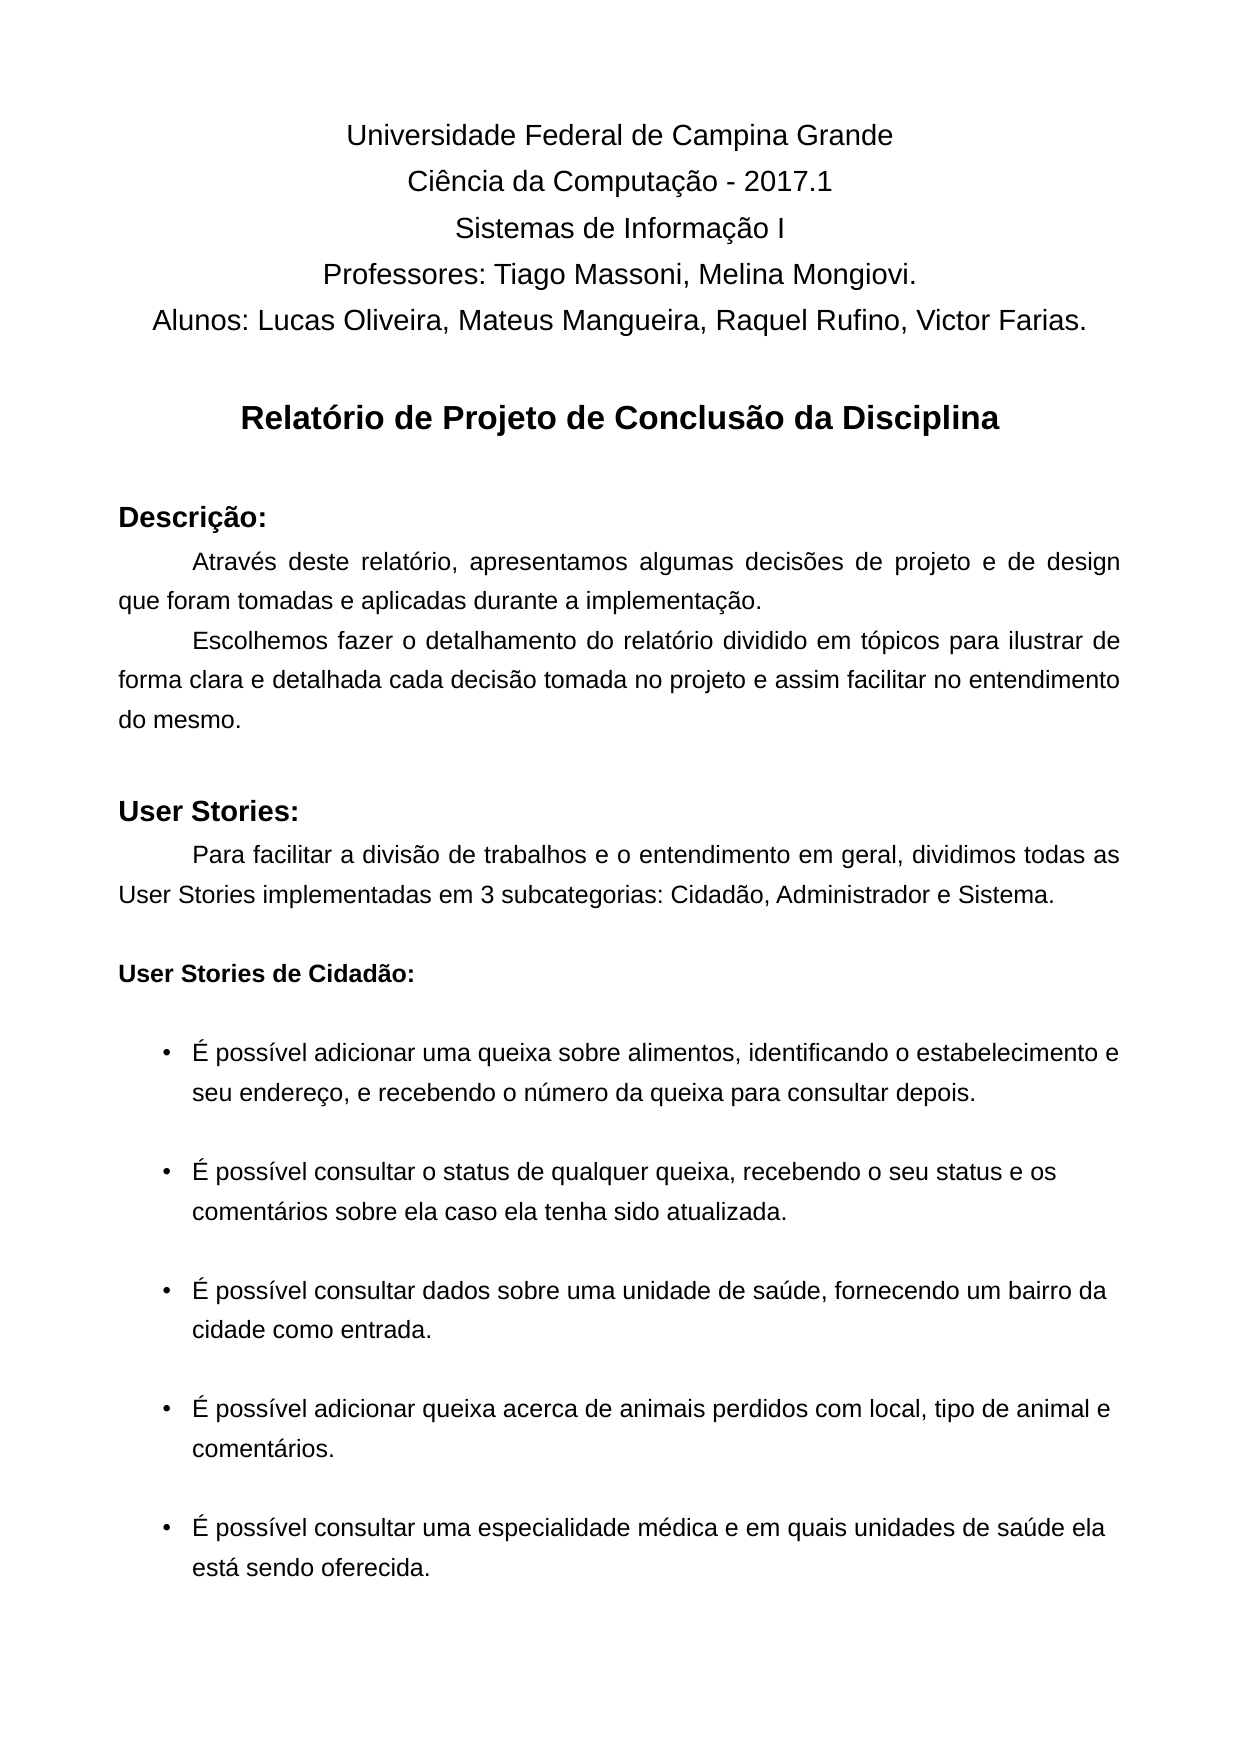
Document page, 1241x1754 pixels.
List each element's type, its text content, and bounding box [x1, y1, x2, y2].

text Escolhemos fazer o detalhamento do relatório dividido em tópicos para ilustrar de forma clara e detalhada cada decisão tomada no projeto e assim facilitar no entendimento do mesmo. [118, 626, 1122, 734]
text Professores: Tiago Massoni, Melina Mongiovi. [118, 257, 1122, 290]
text Relatório de Projeto de Conclusão da Disciplina [118, 398, 1122, 437]
text Descrição: [118, 501, 1122, 534]
list É possível consultar o status de qualquer queixa, recebendo o seu status e os comentários sobre ela caso ela tenha sido atualizada. [162, 1157, 1122, 1225]
text User Stories: [118, 794, 1122, 827]
list É possível adicionar queixa acerca de animais perdidos com local, tipo de animal e comentários. [162, 1394, 1122, 1463]
text Através deste relatório, apresentamos algumas decisões de projeto e de design que foram tomadas e aplicadas durante a implementação. [118, 547, 1122, 615]
text Sistemas de Informação I [118, 211, 1122, 244]
list É possível consultar uma especialidade médica e em quais unidades de saúde ela está sendo oferecida. [162, 1513, 1122, 1582]
text Universidade Federal de Campina Grande [118, 118, 1122, 152]
text Alunos: Lucas Oliveira, Mateus Mangueira, Raquel Rufino, Victor Farias. [118, 303, 1122, 337]
text Ciência da Computação - 2017.1 [118, 164, 1122, 198]
list É possível consultar dados sobre uma unidade de saúde, fornecendo um bairro da cidade como entrada. [162, 1276, 1122, 1344]
text User Stories de Cidadão: [118, 959, 1122, 987]
list É possível adicionar uma queixa sobre alimentos, identificando o estabelecimento e seu endereço, e recebendo o número da queixa para consultar depois. [162, 1038, 1122, 1106]
text Para facilitar a divisão de trabalhos e o entendimento em geral, dividimos todas as User Stories implementadas em 3 subcategorias: Cidadão, Administrador e Sistema. [118, 840, 1122, 908]
